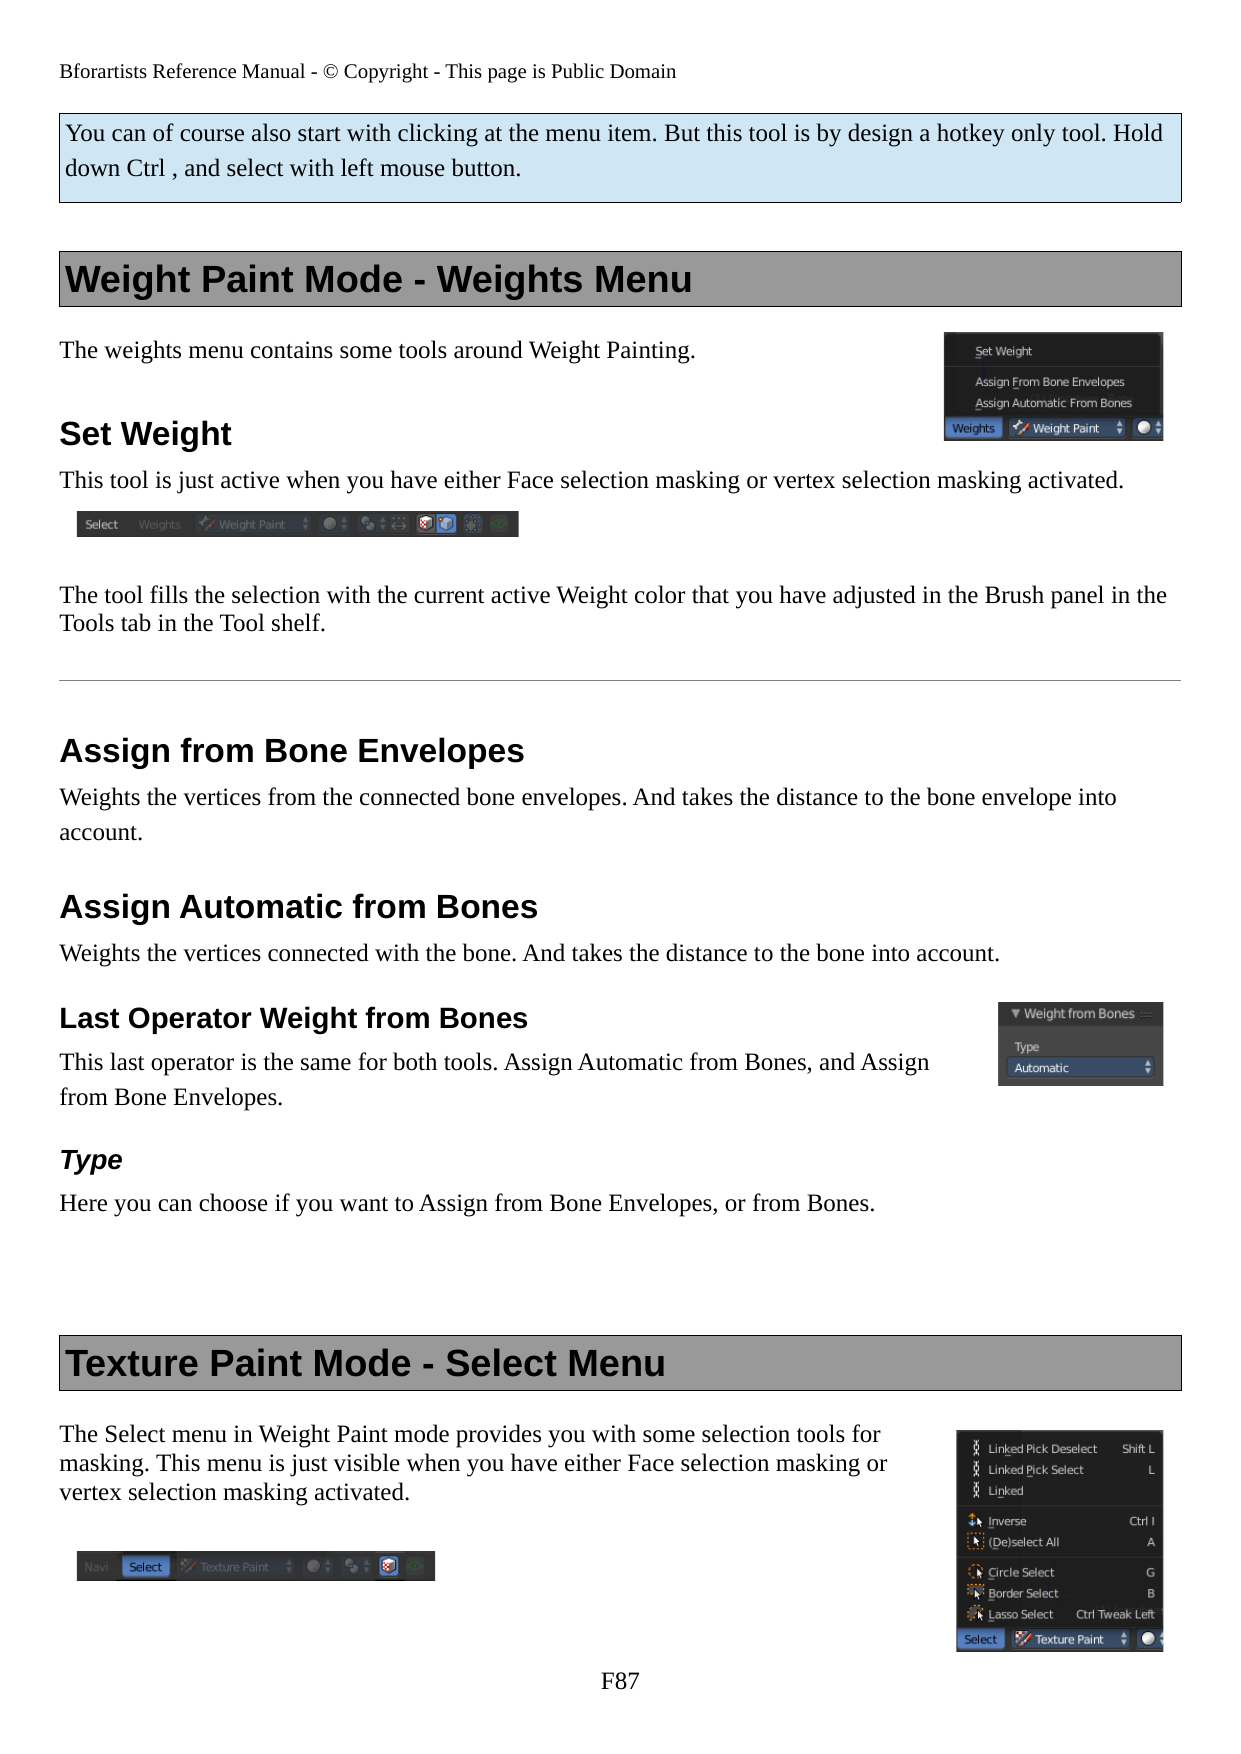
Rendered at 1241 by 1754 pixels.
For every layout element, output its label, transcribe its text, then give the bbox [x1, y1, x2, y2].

text Here you can choose if you want to Assign from Bone Envelopes, or from Bones. [59, 1188, 1181, 1217]
text This last operator is the same for both tools. Assign Automatic from Bones, and Assign from Bone Envelopes. [59, 1047, 1181, 1111]
picture [76, 511, 519, 537]
picture [998, 1002, 1164, 1086]
picture [956, 1430, 1164, 1652]
subtitle Type [59, 1143, 1181, 1175]
table_cell You can of course also start with clicking at the menu item. But this tool is by design a hotkey only tool. Hold down Ctrl , and select with left mouse button. [60, 114, 1181, 202]
text The Select menu in Weight Paint mode provides you with some selection tools for masking. This menu is just visible when you have either Face selection masking or vertex selection masking activated. [59, 1419, 1181, 1505]
subtitle Assign from Bone Envelopes [59, 731, 1181, 769]
text Weights the vertices connected with the bone. And takes the distance to the bone into account. [59, 938, 1181, 966]
text The tool fills the selection with the current active Weight color that you have adjusted in the Brush panel in the Tools tab in the Tool shelf. [59, 580, 1181, 637]
subtitle Last Operator Weight from Bones [59, 1001, 1181, 1035]
text The weights menu contains some tools around Weight Painting. [59, 335, 943, 364]
picture [76, 1551, 436, 1581]
subtitle Set Weight [59, 413, 1181, 452]
text Weights the vertices from the connected bone envelopes. And takes the distance to the bone envelope into account. [59, 782, 1181, 845]
table_header Weight Paint Mode - Weights Menu [60, 252, 1181, 306]
table_header Texture Paint Mode - Select Menu [60, 1336, 1181, 1390]
picture [943, 332, 1164, 441]
subtitle Assign Automatic from Bones [59, 886, 1181, 925]
text This tool is just active when you have either Face selection masking or vertex selection masking activated. [59, 465, 1181, 493]
